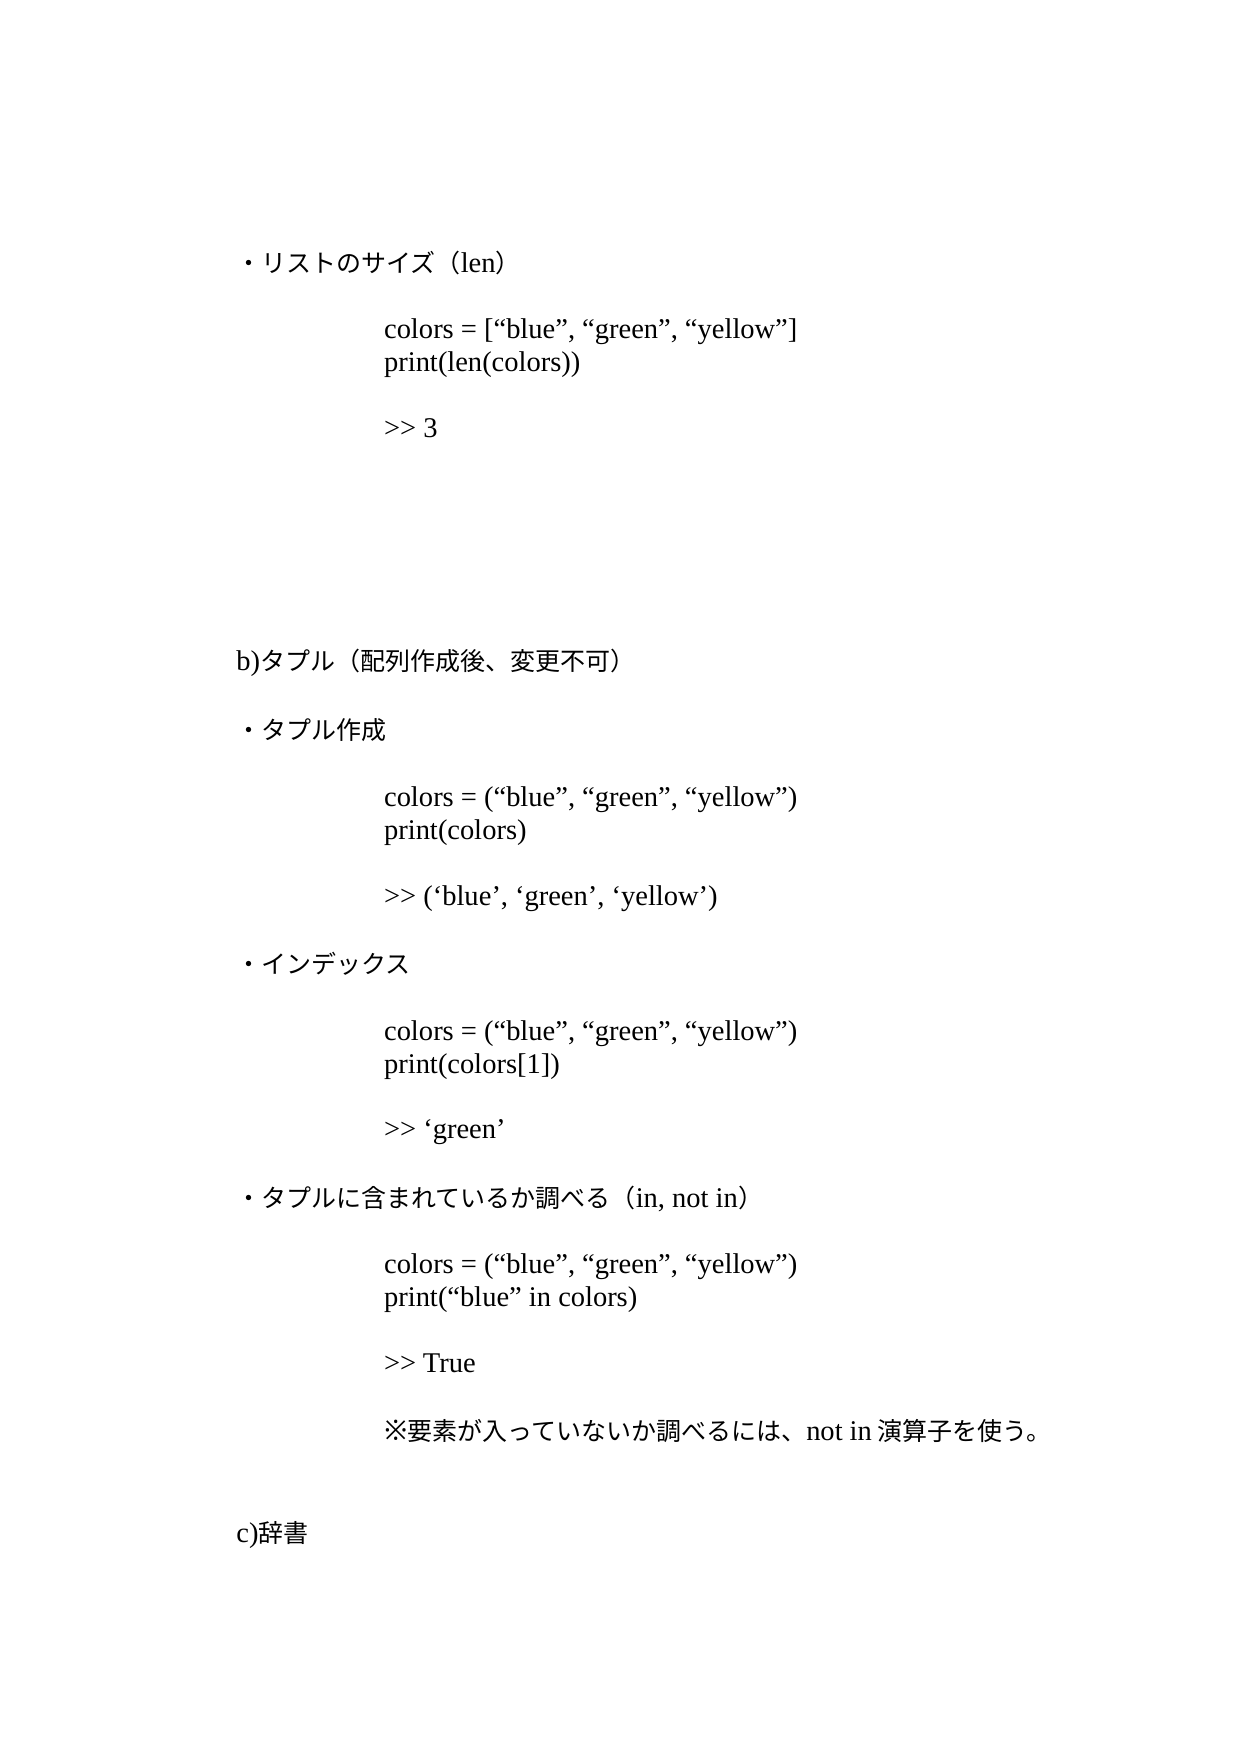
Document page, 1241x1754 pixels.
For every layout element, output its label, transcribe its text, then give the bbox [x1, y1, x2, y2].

text colors = (“blue”, “green”, “yellow”) [236, 1013, 1063, 1046]
text b)タプル（配列作成後、変更不可） [236, 641, 1063, 678]
text ・インデックス [236, 944, 1063, 981]
text ・タプル作成 [236, 711, 1063, 747]
text ・タプルに含まれているか調べる（in, not in） [236, 1178, 1063, 1214]
text >> (‘blue’, ‘green’, ‘yellow’) [236, 878, 1063, 911]
text ※要素が入っていないか調べるには、not in演算子を使う。 [236, 1412, 1063, 1448]
text ・リストのサイズ（len） [236, 243, 1063, 279]
text print(colors[1]) [236, 1046, 1063, 1079]
text >> 3 [236, 411, 1063, 444]
text colors = [“blue”, “green”, “yellow”] [236, 312, 1063, 345]
text c)辞書 [236, 1514, 1063, 1550]
text print(colors) [236, 813, 1063, 846]
text colors = (“blue”, “green”, “yellow”) [236, 1247, 1063, 1280]
text print(“blue” in colors) [236, 1280, 1063, 1313]
text colors = (“blue”, “green”, “yellow”) [236, 780, 1063, 813]
text >> True [236, 1346, 1063, 1379]
text print(len(colors)) [236, 345, 1063, 378]
text >> ‘green’ [236, 1112, 1063, 1145]
